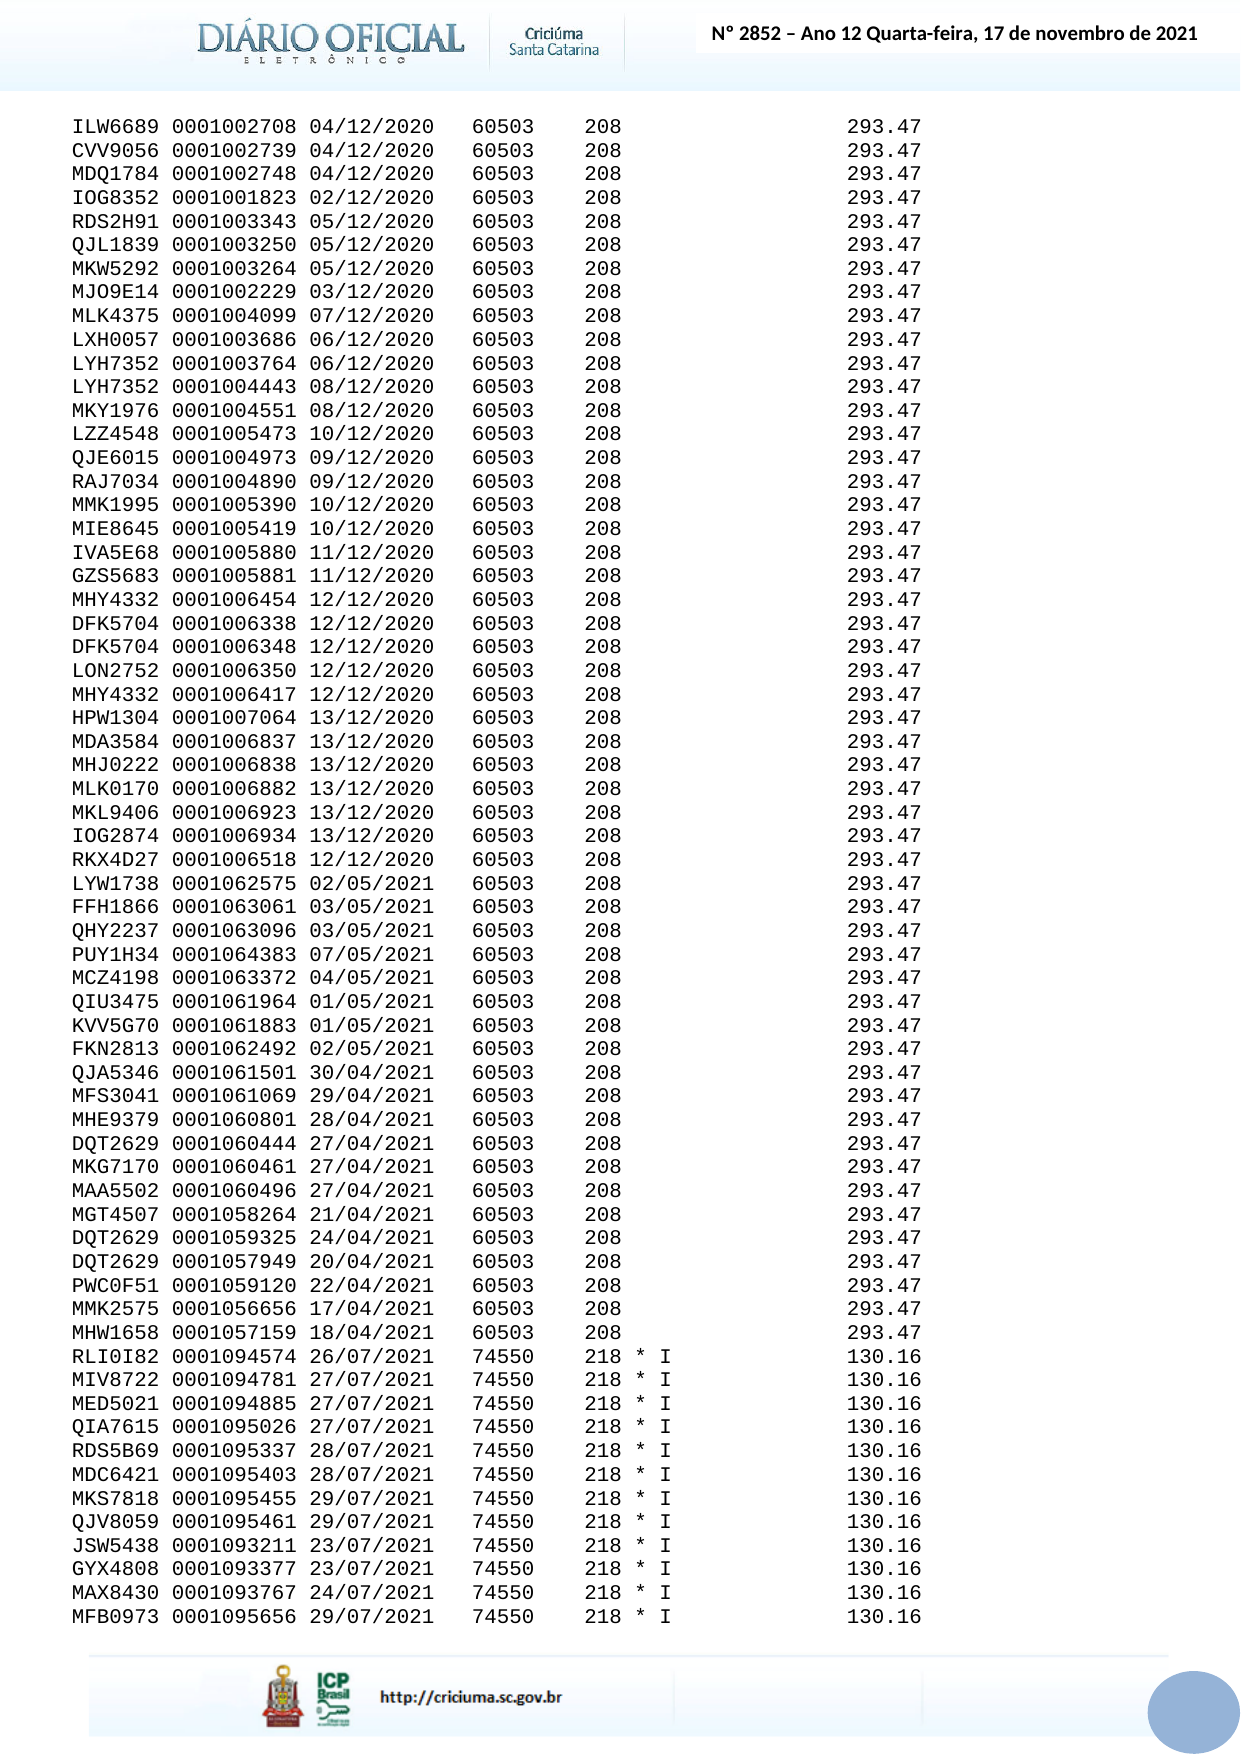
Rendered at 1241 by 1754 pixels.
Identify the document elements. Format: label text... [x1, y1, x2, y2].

text MKL9406 0001006923 13/12/2020 60503 208 293.47 [59, 802, 1181, 825]
text MAA5502 0001060496 27/04/2021 60503 208 293.47 [59, 1180, 1181, 1204]
text MHE9379 0001060801 28/04/2021 60503 208 293.47 [59, 1109, 1181, 1133]
text QJA5346 0001061501 30/04/2021 60503 208 293.47 [59, 1062, 1181, 1086]
text RAJ7034 0001004890 09/12/2020 60503 208 293.47 [59, 471, 1181, 494]
text DQT2629 0001059325 24/04/2021 60503 208 293.47 [59, 1227, 1181, 1251]
text MKS7818 0001095455 29/07/2021 74550 218 * I 130.16 [59, 1487, 1181, 1511]
text MFB0973 0001095656 29/07/2021 74550 218 * I 130.16 [59, 1606, 1181, 1629]
text MDA3584 0001006837 13/12/2020 60503 208 293.47 [59, 731, 1181, 754]
text RKX4D27 0001006518 12/12/2020 60503 208 293.47 [59, 849, 1181, 873]
text RLI0I82 0001094574 26/07/2021 74550 218 * I 130.16 [59, 1346, 1181, 1369]
text MMK2575 0001056656 17/04/2021 60503 208 293.47 [59, 1298, 1181, 1322]
text HPW1304 0001007064 13/12/2020 60503 208 293.47 [59, 707, 1181, 731]
text DFK5704 0001006348 12/12/2020 60503 208 293.47 [59, 636, 1181, 660]
text MDC6421 0001095403 28/07/2021 74550 218 * I 130.16 [59, 1464, 1181, 1487]
text MIV8722 0001094781 27/07/2021 74550 218 * I 130.16 [59, 1369, 1181, 1393]
text MJO9E14 0001002229 03/12/2020 60503 208 293.47 [59, 282, 1181, 305]
text LON2752 0001006350 12/12/2020 60503 208 293.47 [59, 660, 1181, 683]
text MGT4507 0001058264 21/04/2021 60503 208 293.47 [59, 1204, 1181, 1227]
text MLK4375 0001004099 07/12/2020 60503 208 293.47 [59, 305, 1181, 329]
text MLK0170 0001006882 13/12/2020 60503 208 293.47 [59, 778, 1181, 802]
text DQT2629 0001057949 20/04/2021 60503 208 293.47 [59, 1251, 1181, 1275]
text MIE8645 0001005419 10/12/2020 60503 208 293.47 [59, 518, 1181, 542]
text LYH7352 0001004443 08/12/2020 60503 208 293.47 [59, 376, 1181, 400]
text DQT2629 0001060444 27/04/2021 60503 208 293.47 [59, 1133, 1181, 1156]
text FFH1866 0001063061 03/05/2021 60503 208 293.47 [59, 896, 1181, 920]
text MDQ1784 0001002748 04/12/2020 60503 208 293.47 [59, 163, 1181, 187]
text MKY1976 0001004551 08/12/2020 60503 208 293.47 [59, 400, 1181, 423]
text IVA5E68 0001005880 11/12/2020 60503 208 293.47 [59, 542, 1181, 565]
text MHY4332 0001006417 12/12/2020 60503 208 293.47 [59, 683, 1181, 707]
text QIA7615 0001095026 27/07/2021 74550 218 * I 130.16 [59, 1417, 1181, 1440]
text MHJ0222 0001006838 13/12/2020 60503 208 293.47 [59, 754, 1181, 778]
text MHW1658 0001057159 18/04/2021 60503 208 293.47 [59, 1322, 1181, 1346]
text QJV8059 0001095461 29/07/2021 74550 218 * I 130.16 [59, 1511, 1181, 1535]
text MCZ4198 0001063372 04/05/2021 60503 208 293.47 [59, 967, 1181, 991]
text RDS5B69 0001095337 28/07/2021 74550 218 * I 130.16 [59, 1440, 1181, 1464]
text MAX8430 0001093767 24/07/2021 74550 218 * I 130.16 [59, 1582, 1181, 1606]
text KVV5G70 0001061883 01/05/2021 60503 208 293.47 [59, 1014, 1181, 1038]
text MFS3041 0001061069 29/04/2021 60503 208 293.47 [59, 1086, 1181, 1109]
text DFK5704 0001006338 12/12/2020 60503 208 293.47 [59, 613, 1181, 636]
text LYW1738 0001062575 02/05/2021 60503 208 293.47 [59, 873, 1181, 896]
text FKN2813 0001062492 02/05/2021 60503 208 293.47 [59, 1038, 1181, 1062]
text PUY1H34 0001064383 07/05/2021 60503 208 293.47 [59, 944, 1181, 967]
text IOG2874 0001006934 13/12/2020 60503 208 293.47 [59, 825, 1181, 849]
text LZZ4548 0001005473 10/12/2020 60503 208 293.47 [59, 423, 1181, 447]
text QHY2237 0001063096 03/05/2021 60503 208 293.47 [59, 920, 1181, 944]
text CVV9056 0001002739 04/12/2020 60503 208 293.47 [59, 140, 1181, 163]
text GZS5683 0001005881 11/12/2020 60503 208 293.47 [59, 565, 1181, 589]
text QIU3475 0001061964 01/05/2021 60503 208 293.47 [59, 991, 1181, 1014]
text PWC0F51 0001059120 22/04/2021 60503 208 293.47 [59, 1275, 1181, 1298]
text ILW6689 0001002708 04/12/2020 60503 208 293.47 [59, 116, 1181, 140]
text IOG8352 0001001823 02/12/2020 60503 208 293.47 [59, 187, 1181, 211]
text RDS2H91 0001003343 05/12/2020 60503 208 293.47 [59, 211, 1181, 234]
text MKW5292 0001003264 05/12/2020 60503 208 293.47 [59, 258, 1181, 282]
text LYH7352 0001003764 06/12/2020 60503 208 293.47 [59, 352, 1181, 376]
text MHY4332 0001006454 12/12/2020 60503 208 293.47 [59, 589, 1181, 613]
text GYX4808 0001093377 23/07/2021 74550 218 * I 130.16 [59, 1558, 1181, 1582]
text MMK1995 0001005390 10/12/2020 60503 208 293.47 [59, 494, 1181, 518]
text MED5021 0001094885 27/07/2021 74550 218 * I 130.16 [59, 1393, 1181, 1417]
text QJL1839 0001003250 05/12/2020 60503 208 293.47 [59, 234, 1181, 258]
text JSW5438 0001093211 23/07/2021 74550 218 * I 130.16 [59, 1535, 1181, 1558]
text QJE6015 0001004973 09/12/2020 60503 208 293.47 [59, 447, 1181, 471]
text MKG7170 0001060461 27/04/2021 60503 208 293.47 [59, 1156, 1181, 1180]
text LXH0057 0001003686 06/12/2020 60503 208 293.47 [59, 329, 1181, 352]
